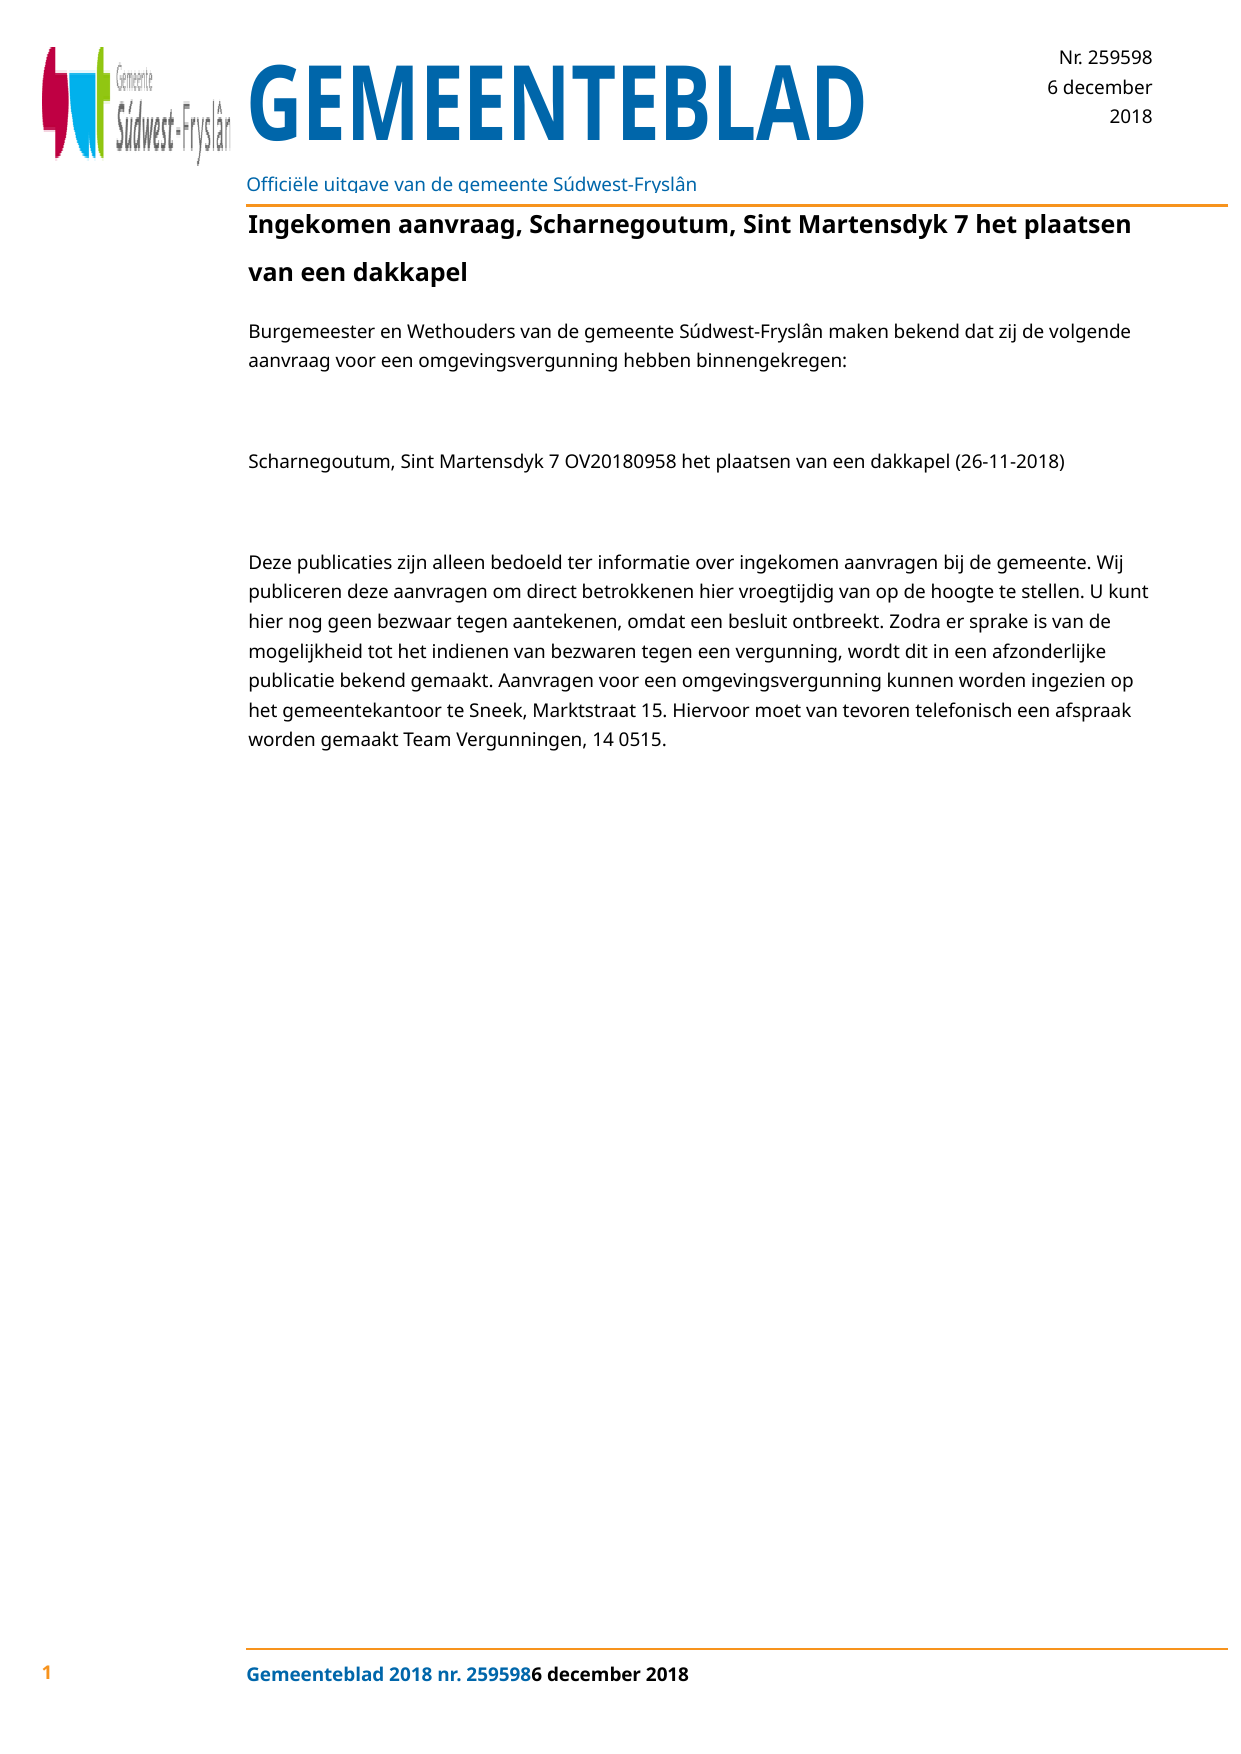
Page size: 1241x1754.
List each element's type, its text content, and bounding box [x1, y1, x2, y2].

text Scharnegoutum, Sint Martensdyk 7 OV20180958 het plaatsen van een dakkapel (26-11-2018) [248, 448, 1152, 474]
text Ingekomen aanvraag, Scharnegoutum, Sint Martensdyk 7 het plaatsen van een dakkapel [248, 207, 1152, 288]
text Burgemeester en Wethouders van de gemeente Súdwest-Fryslân maken bekend dat zij de volgende aanvraag voor een omgevingsvergunning hebben binnengekregen: [248, 318, 1152, 373]
picture [41, 47, 231, 172]
text Deze publicaties zijn alleen bedoeld ter informatie over ingekomen aanvragen bij de gemeente. Wij publiceren deze aanvragen om direct betrokkenen hier vroegtijdig van op de hoogte te stellen. U kunt hier nog geen bezwaar tegen aantekenen, omdat een besluit ontbreekt. Zodra er sprake is van de mogelijkheid tot het indienen van bezwaren tegen een vergunning, wordt dit in een afzonderlijke publicatie bekend gemaakt. Aanvragen voor een omgevingsvergunning kunnen worden ingezien op het gemeentekantoor te Sneek, Marktstraat 15. Hiervoor moet van tevoren telefonisch een afspraak worden gemaakt Team Vergunningen, 14 0515. [248, 549, 1152, 752]
